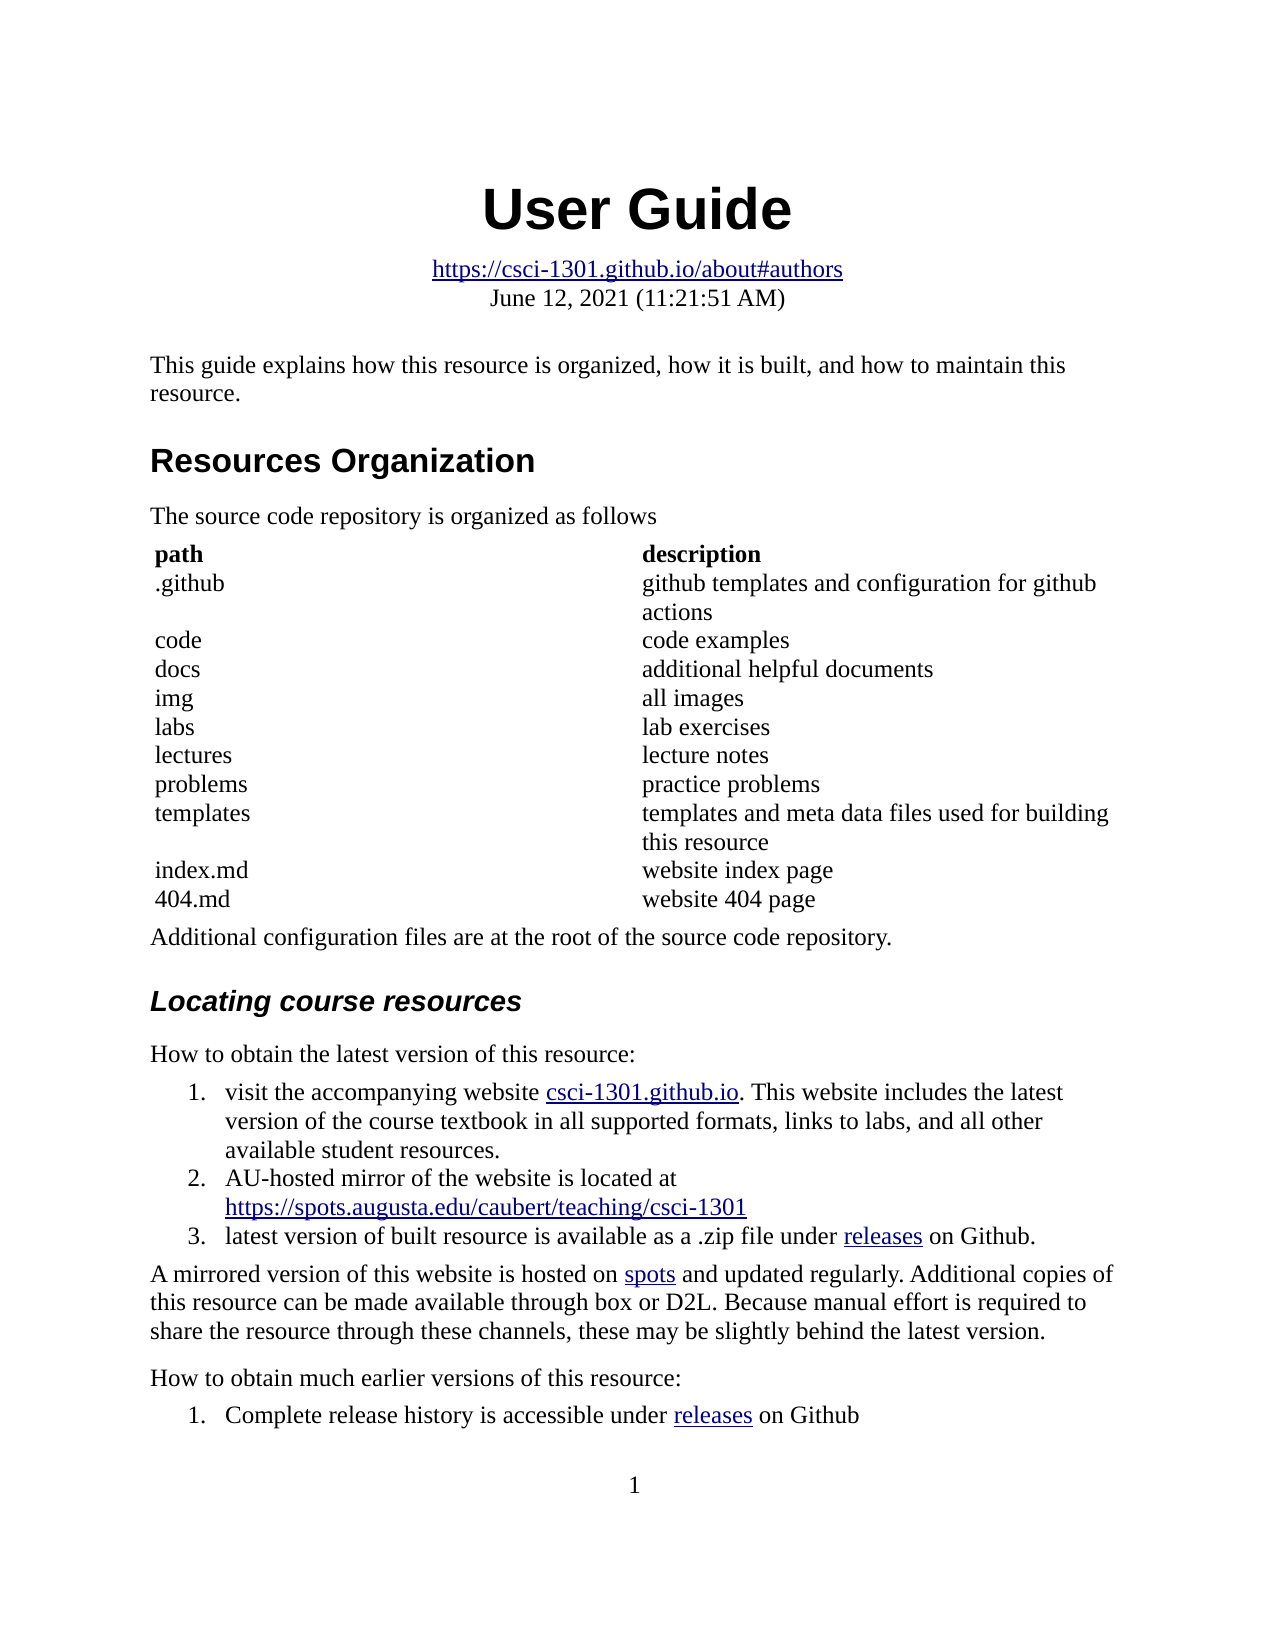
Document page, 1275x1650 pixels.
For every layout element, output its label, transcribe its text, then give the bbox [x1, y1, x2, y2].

text Additional configuration files are at the root of the source code repository. [150, 922, 1125, 951]
table_cell lab exercises [638, 712, 1125, 740]
list AU-hosted mirror of the website is located at https://spots.augusta.edu/caubert/teaching/csci-1301 [187, 1163, 1125, 1221]
text A mirrored version of this website is hosted on spots and updated regularly. Additional copies of this resource can be made available through box or D2L. Because manual effort is required to share the resource through these channels, these may be slightly behind the latest version. [150, 1259, 1125, 1345]
table_header path [150, 539, 637, 568]
list latest version of built resource is available as a .zip file under releases on Github. [187, 1221, 1125, 1250]
text The source code repository is organized as follows [150, 501, 1125, 530]
text How to obtain much earlier versions of this resource: [150, 1363, 1125, 1392]
table_cell website index page [638, 855, 1125, 884]
table_cell github templates and configuration for github actions [638, 568, 1125, 625]
subtitle Locating course resources [150, 984, 1125, 1018]
text https://csci-1301.github.io/about#authors [150, 254, 1125, 283]
table_cell templates [150, 798, 637, 855]
list Complete release history is accessible under releases on Github [187, 1401, 1125, 1429]
table_cell all images [638, 683, 1125, 712]
table_cell index.md [150, 855, 637, 884]
subtitle Resources Organization [150, 441, 1125, 480]
table_cell labs [150, 712, 637, 740]
table_cell website 404 page [638, 884, 1125, 913]
table_cell .github [150, 568, 637, 625]
table_cell practice problems [638, 769, 1125, 798]
title User Guide [150, 175, 1125, 242]
table_cell templates and meta data files used for building this resource [638, 798, 1125, 855]
text How to obtain the latest version of this resource: [150, 1039, 1125, 1068]
table_cell additional helpful documents [638, 654, 1125, 683]
table_cell code examples [638, 625, 1125, 654]
table_cell 404.md [150, 884, 637, 913]
text June 12, 2021 (11:21:51 AM) [150, 283, 1125, 312]
table_cell docs [150, 654, 637, 683]
table_header description [638, 539, 1125, 568]
list visit the accompanying website csci-1301.github.io. This website includes the latest version of the course textbook in all supported formats, links to labs, and all other available student resources. [187, 1077, 1125, 1163]
table_cell problems [150, 769, 637, 798]
table_cell lecture notes [638, 740, 1125, 769]
text This guide explains how this resource is organized, how it is built, and how to maintain this resource. [150, 350, 1125, 407]
table_cell code [150, 625, 637, 654]
table_cell img [150, 683, 637, 712]
table_cell lectures [150, 740, 637, 769]
